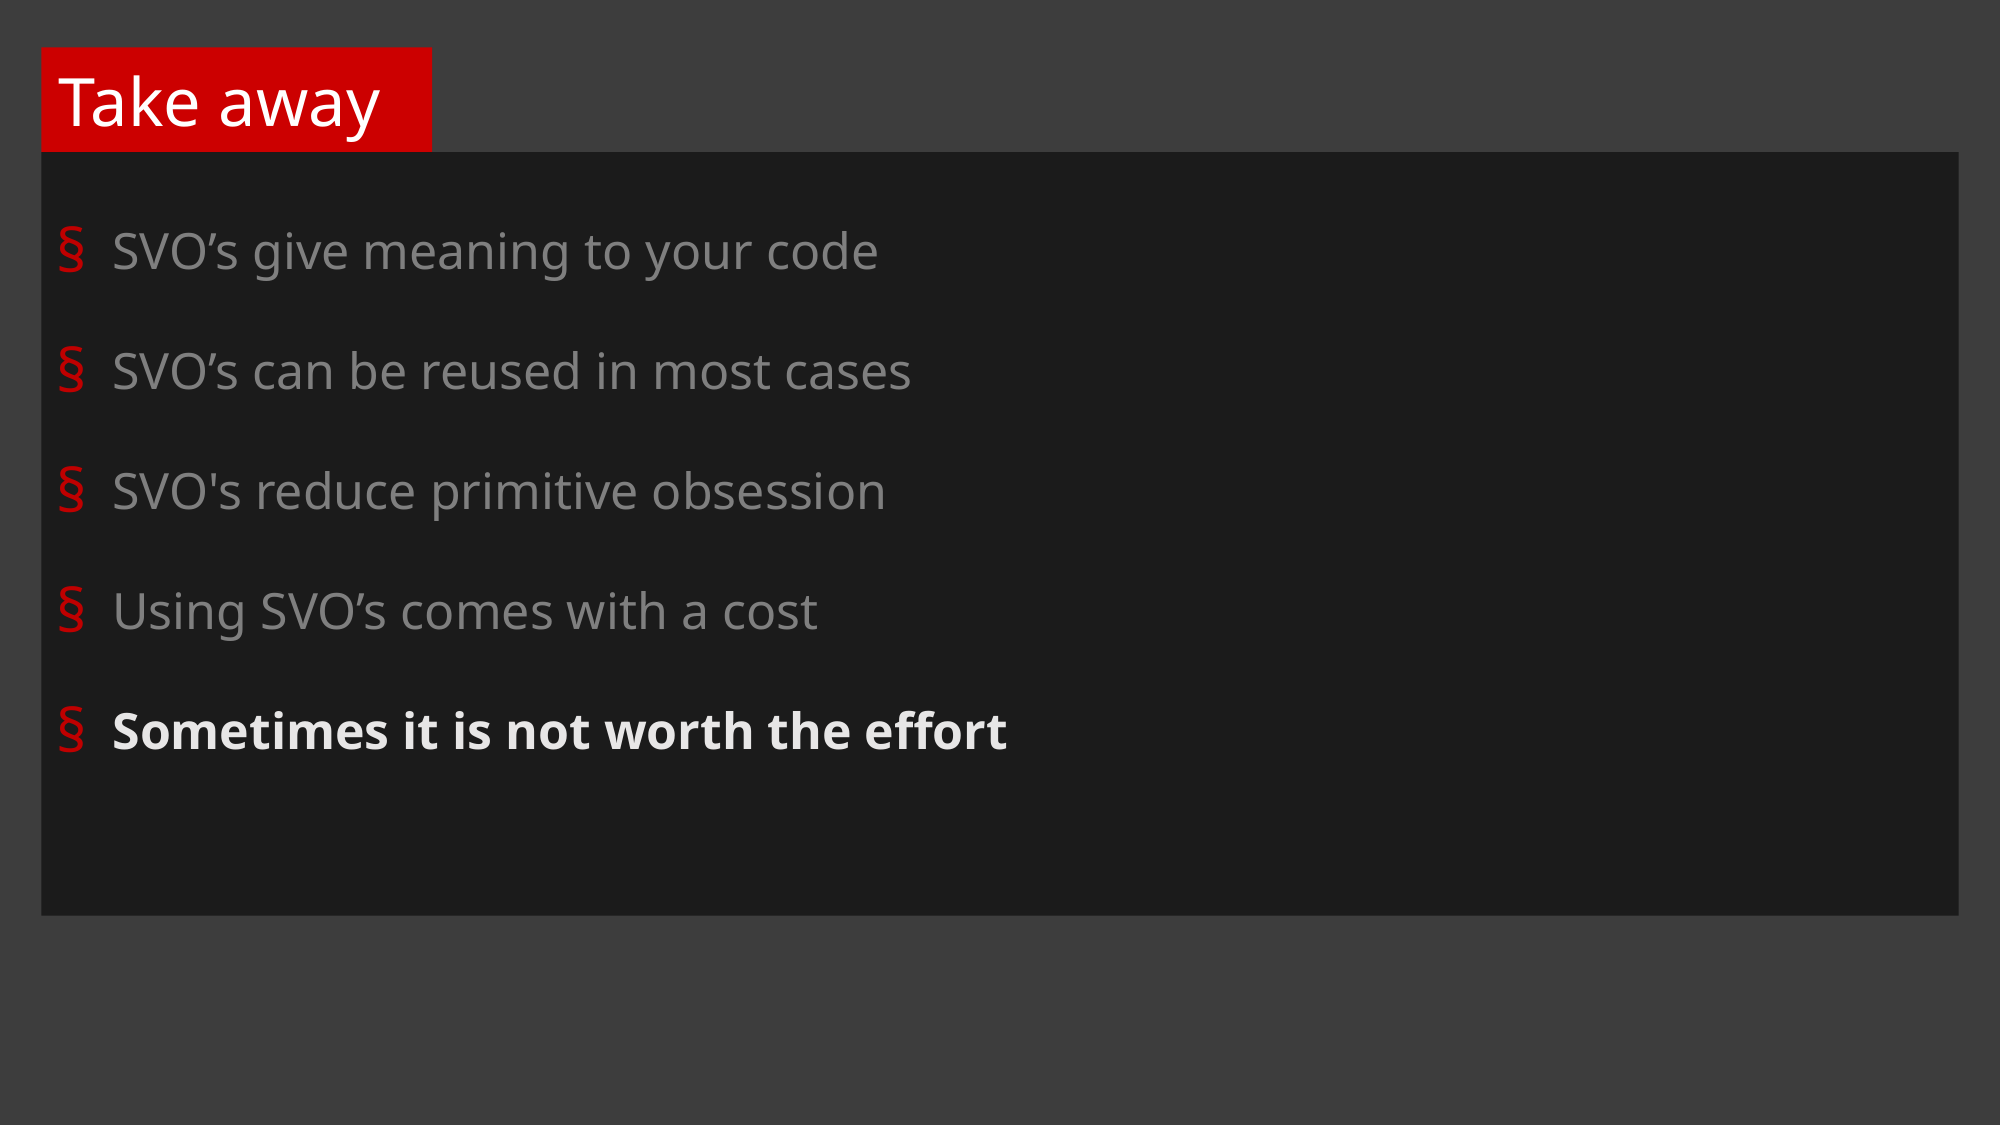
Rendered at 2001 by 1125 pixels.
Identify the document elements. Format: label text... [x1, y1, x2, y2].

text_box [0, 0, 2000, 1125]
text_box Take away [41, 47, 433, 152]
text_box SVO’s give meaning to your code SVO’s can be reused in most cases SVO's reduce primitive obsession Using SVO’s comes with a cost Sometimes it is not worth the effort [41, 152, 1959, 916]
